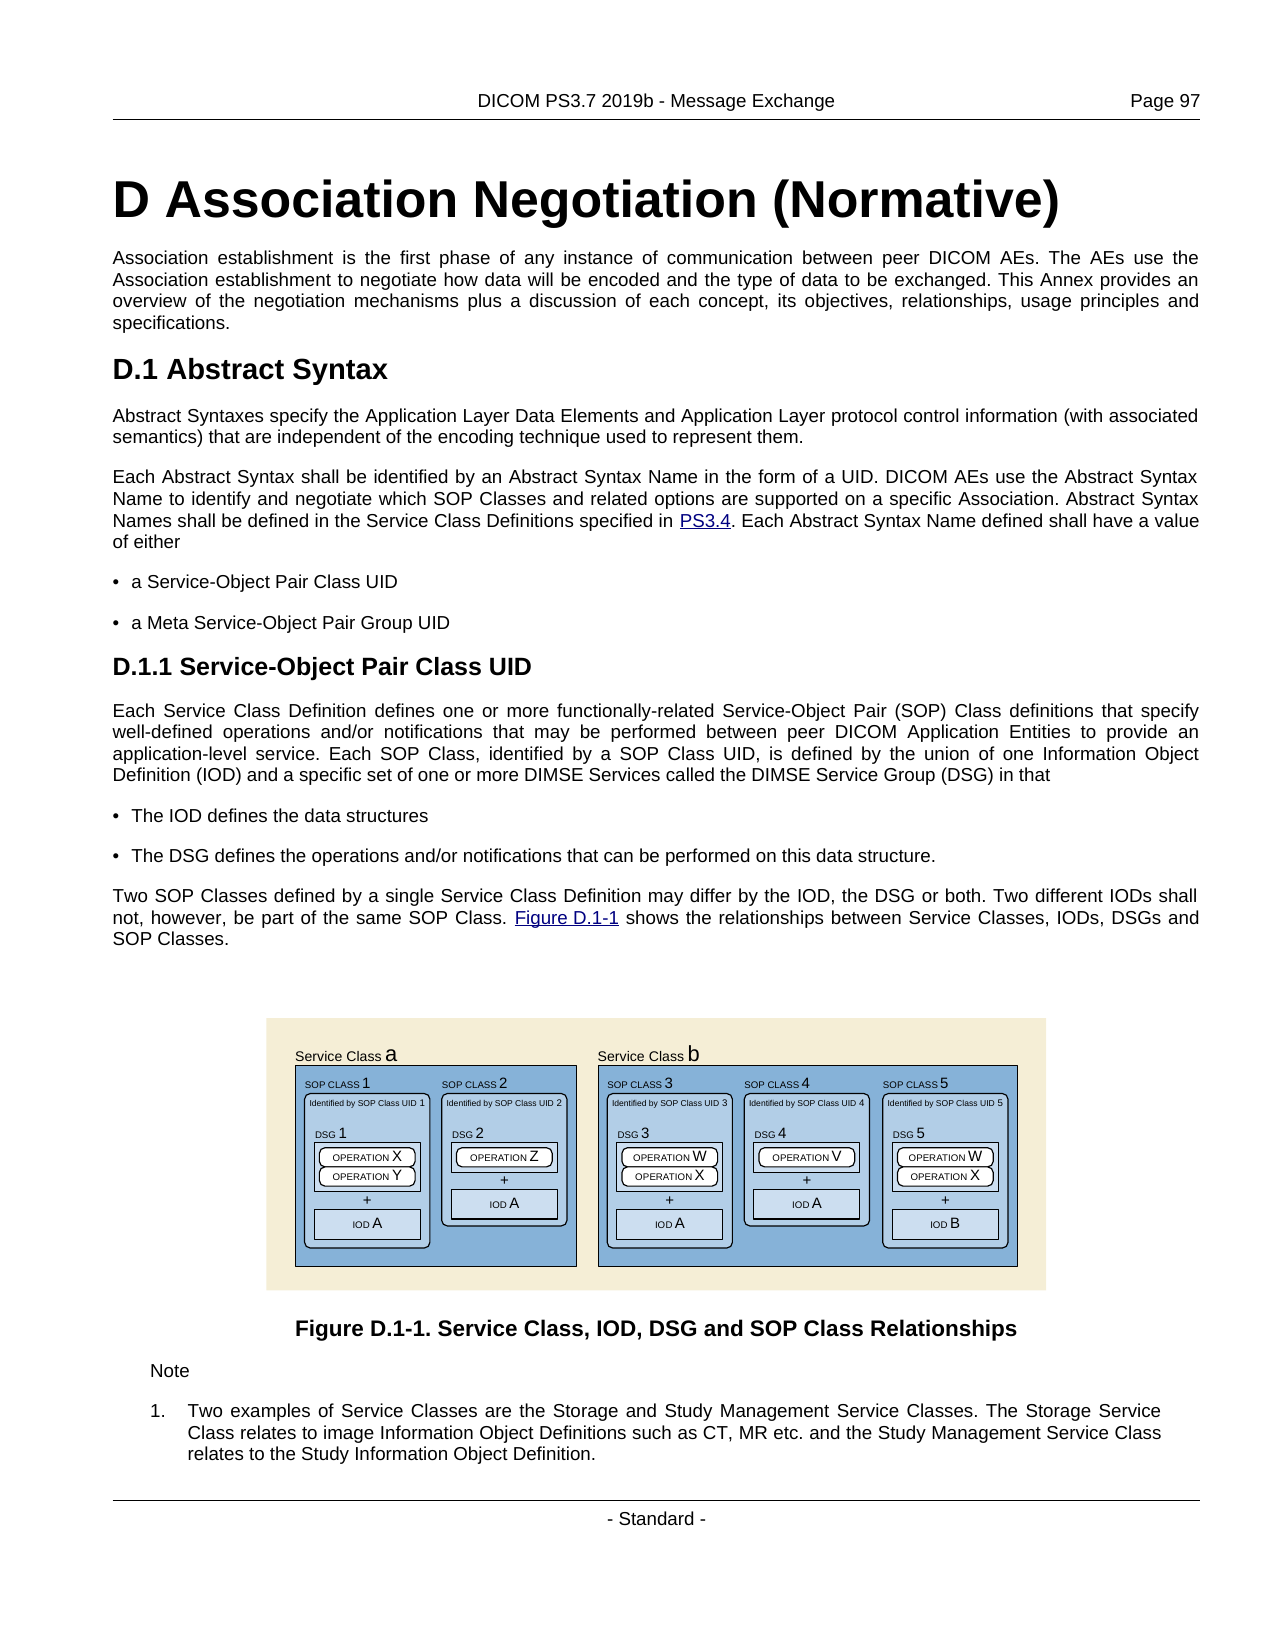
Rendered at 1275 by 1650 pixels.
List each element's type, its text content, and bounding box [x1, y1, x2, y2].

text • a Meta Service-Object Pair Group UID [112, 612, 1200, 633]
text Note [150, 1360, 1162, 1381]
text Abstract Syntaxes specify the Application Layer Data Elements and Application Layer protocol control information (with associated semantics) that are independent of the encoding technique used to represent them. [112, 404, 1200, 447]
text • a Service-Object Pair Class UID [112, 571, 1200, 593]
text Association establishment is the first phase of any instance of communication between peer DICOM AEs. The AEs use the Association establishment to negotiate how data will be encoded and the type of data to be exchanged. This Annex provides an overview of the negotiation mechanisms plus a discussion of each concept, its objectives, relationships, usage principles and specifications. [112, 247, 1200, 333]
text Each Abstract Syntax shall be identified by an Abstract Syntax Name in the form of a UID. DICOM AEs use the Abstract Syntax Name to identify and negotiate which SOP Classes and related options are supported on a specific Association. Abstract Syntax Names shall be defined in the Service Class Definitions specified in PS3.4. Each Abstract Syntax Name defined shall have a value of either [112, 466, 1200, 552]
text • The IOD defines the data structures [112, 804, 1200, 826]
text Figure D.1-1. Service Class, IOD, DSG and SOP Class Relationships [112, 1315, 1200, 1341]
text 1. Two examples of Service Classes are the Storage and Study Management Service Classes. The Storage Service Class relates to image Information Object Definitions such as CT, MR etc. and the Study Management Service Class relates to the Study Information Object Definition. [150, 1400, 1162, 1465]
text D Association Negotiation (Normative) [112, 169, 1200, 228]
text Two SOP Classes defined by a single Service Class Definition may differ by the IOD, the DSG or both. Two different IODs shall not, however, be part of the same SOP Class. Figure D.1-1 shows the relationships between Service Classes, IODs, DSGs and SOP Classes. [112, 885, 1200, 950]
text D.1 Abstract Syntax [112, 352, 1200, 386]
text • The DSG defines the operations and/or notifications that can be performed on this data structure. [112, 845, 1200, 866]
text D.1.1 Service-Object Pair Class UID [112, 652, 1200, 681]
text Each Service Class Definition defines one or more functionally-related Service-Object Pair (SOP) Class definitions that specify well-defined operations and/or notifications that may be performed between peer DICOM Application Entities to provide an application-level service. Each SOP Class, identified by a SOP Class UID, is defined by the union of one Information Object Definition (IOD) and a specific set of one or more DIMSE Services called the DIMSE Service Group (DSG) in that [112, 699, 1200, 786]
